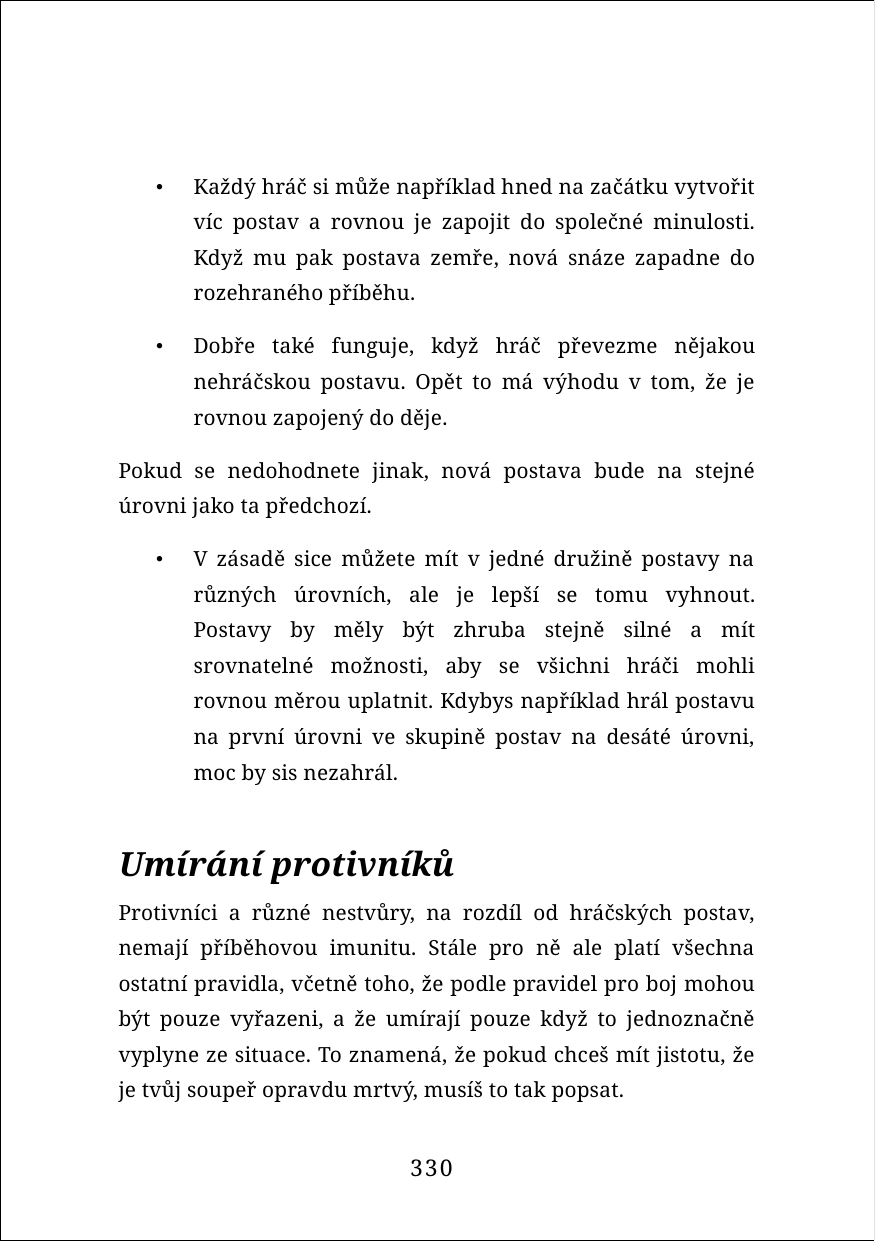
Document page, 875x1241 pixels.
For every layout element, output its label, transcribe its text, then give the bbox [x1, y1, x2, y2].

list Dobře také funguje, když hráč převezme nějakou nehráčskou postavu. Opět to má výhodu v tom, že je rovnou zapojený do děje. [156, 332, 756, 431]
list Každý hráč si může například hned na začátku vytvořit víc postav a rovnou je zapojit do společné minulosti. Když mu pak postava zemře, nová snáze zapadne do rozehraného příběhu. [156, 172, 756, 307]
text Protivníci a různé nestvůry, na rozdíl od hráčských postav, nemají příběhovou imunitu. Stále pro ně ale platí všechna ostatní pravidla, včetně toho, že podle pravidel pro boj mohou být pouze vyřazeni, a že umírají pouze když to jednoznačně vyplyne ze situace. To znamená, že pokud chceš mít jistotu, že je tvůj soupeř opravdu mrtvý, musíš to tak popsat. [118, 898, 756, 1104]
subtitle Umírání protivníků [118, 841, 756, 886]
list V zásadě sice můžete mít v jedné družině postavy na různých úrovních, ale je lepší se tomu vyhnout. Postavy by měly být zhruba stejně silné a mít srovnatelné možnosti, aby se všichni hráči mohli rovnou měrou uplatnit. Kdybys například hrál postavu na první úrovni ve skupině postav na desáté úrovni, moc by sis nezahrál. [156, 544, 756, 786]
text Pokud se nedohodnete jinak, nová postava bude na stejné úrovni jako ta předchozí. [118, 456, 756, 520]
